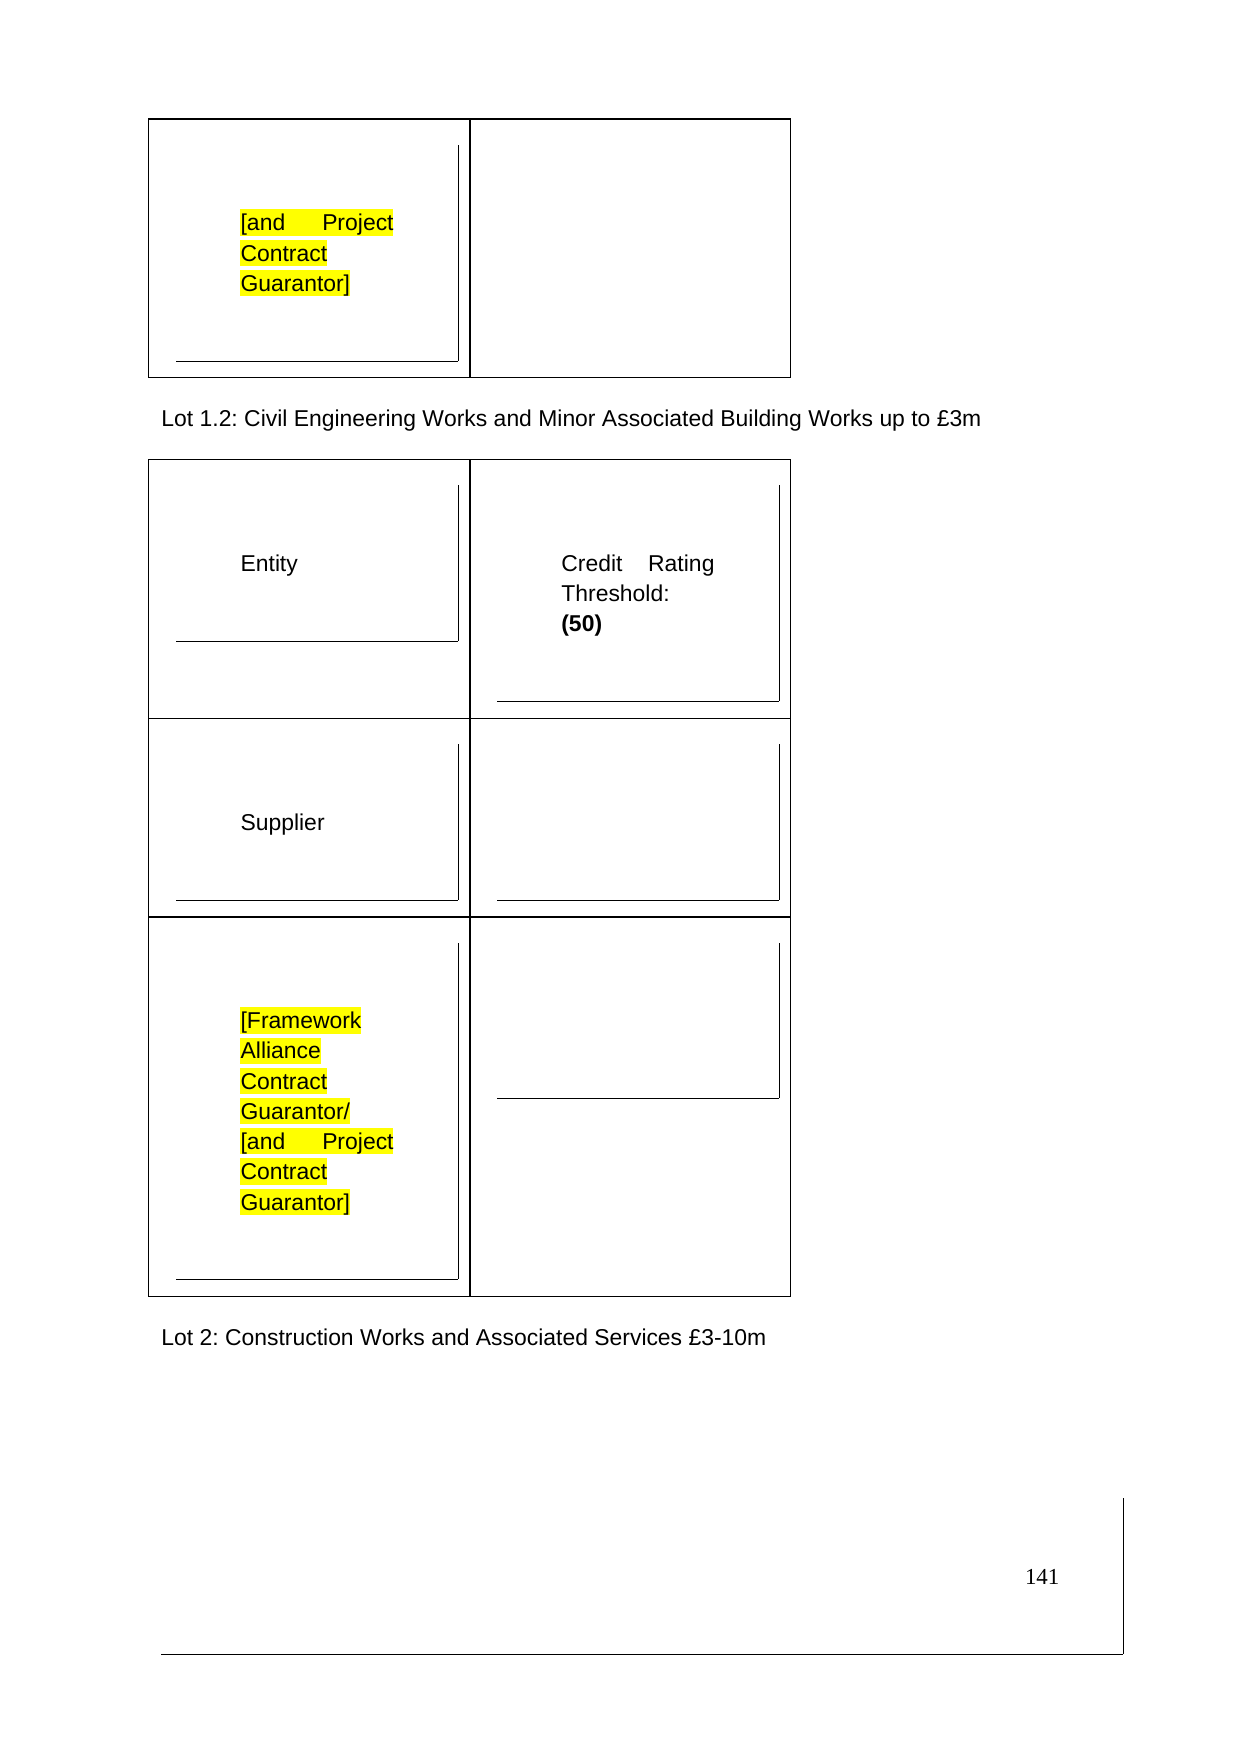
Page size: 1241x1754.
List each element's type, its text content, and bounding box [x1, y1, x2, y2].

text Lot 1.2: Civil Engineering Works and Minor Associated Building Works up to £3m [161, 405, 1123, 432]
text Lot 2: Construction Works and Associated Services £3-10m [161, 1324, 1123, 1350]
table_cell [471, 918, 790, 1296]
table_cell [and Project Contract Guarantor] [149, 120, 469, 377]
table_header Entity [149, 460, 469, 718]
table_cell [471, 120, 790, 377]
table_cell [Framework Alliance Contract Guarantor/ [and Project Contract Guarantor] [149, 918, 469, 1296]
table_cell Supplier [149, 719, 469, 916]
table_header Credit Rating Threshold: (50) [471, 460, 790, 718]
table_cell [471, 719, 790, 916]
